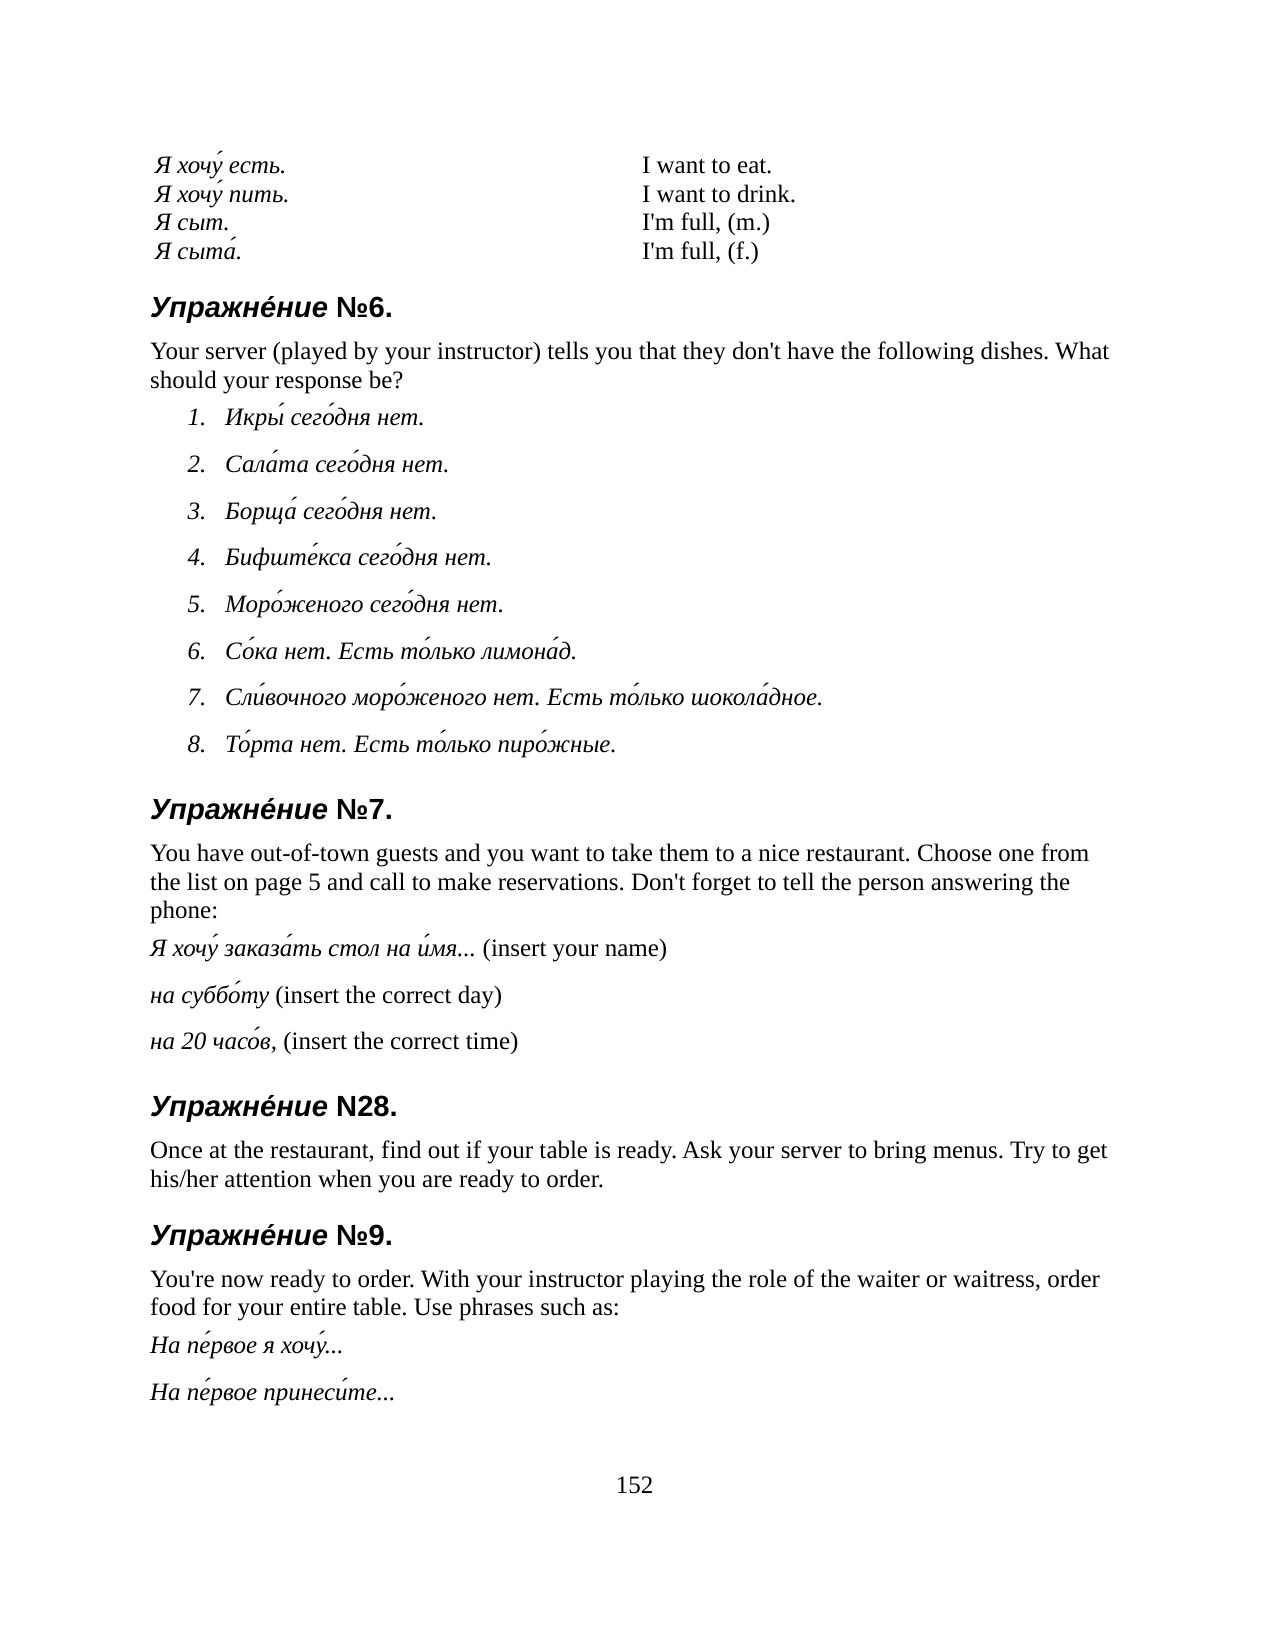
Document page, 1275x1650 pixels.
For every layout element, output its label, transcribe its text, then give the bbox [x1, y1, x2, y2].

text Once at the restaurant, find out if your table is ready. Ask your server to bring menus. Try to get his/her attention when you are ready to order. [150, 1135, 1125, 1193]
text на 20 часо́в, (insert the correct time) [150, 1026, 1125, 1055]
list Икры́ сего́дня нет. [187, 402, 1125, 431]
list Борща́ сего́дня нет. [187, 496, 1125, 524]
list Моро́женого сего́дня нет. [187, 589, 1125, 618]
subtitle Упражне́ние №7. [150, 792, 1125, 825]
text Я хочу́ заказа́ть стол на и́мя... (insert your name) [150, 933, 1125, 962]
table_cell I want to eat. [638, 150, 1125, 179]
text Your server (played by your instructor) tells you that they don't have the following dishes. What should your response be? [150, 336, 1125, 393]
list Со́ка нет. Есть то́лько лимона́д. [187, 636, 1125, 664]
subtitle Упражне́ние №9. [150, 1218, 1125, 1251]
text You have out-of-town guests and you want to take them to a nice restaurant. Choose one from the list on page 5 and call to make reservations. Don't forget to tell the person answering the phone: [150, 838, 1125, 924]
text На пе́рвое принеси́те... [150, 1377, 1125, 1406]
text На пе́рвое я хочу́... [150, 1330, 1125, 1359]
table_cell I'm full, (f.) [638, 236, 1125, 265]
list То́рта нет. Есть то́лько пиро́жные. [187, 729, 1125, 758]
table_cell Я сыта́. [150, 236, 637, 265]
text на суббо́ту (insert the correct day) [150, 980, 1125, 1008]
list Бифште́кса сего́дня нет. [187, 542, 1125, 571]
table_cell I'm full, (m.) [638, 208, 1125, 236]
text You're now ready to order. With your instructor playing the role of the waiter or waitress, order food for your entire table. Use phrases such as: [150, 1264, 1125, 1321]
table_cell Я сыт. [150, 208, 637, 236]
table_cell Я хочу́ пить. [150, 179, 637, 207]
table_cell I want to drink. [638, 179, 1125, 207]
list Сли́вочного моро́женого нет. Есть то́лько шокола́дное. [187, 682, 1125, 711]
list Сала́та сего́дня нет. [187, 449, 1125, 478]
subtitle Упражне́ние N28. [150, 1089, 1125, 1123]
subtitle Упражне́ние №6. [150, 290, 1125, 323]
table_cell Я хочу́ есть. [150, 150, 637, 179]
